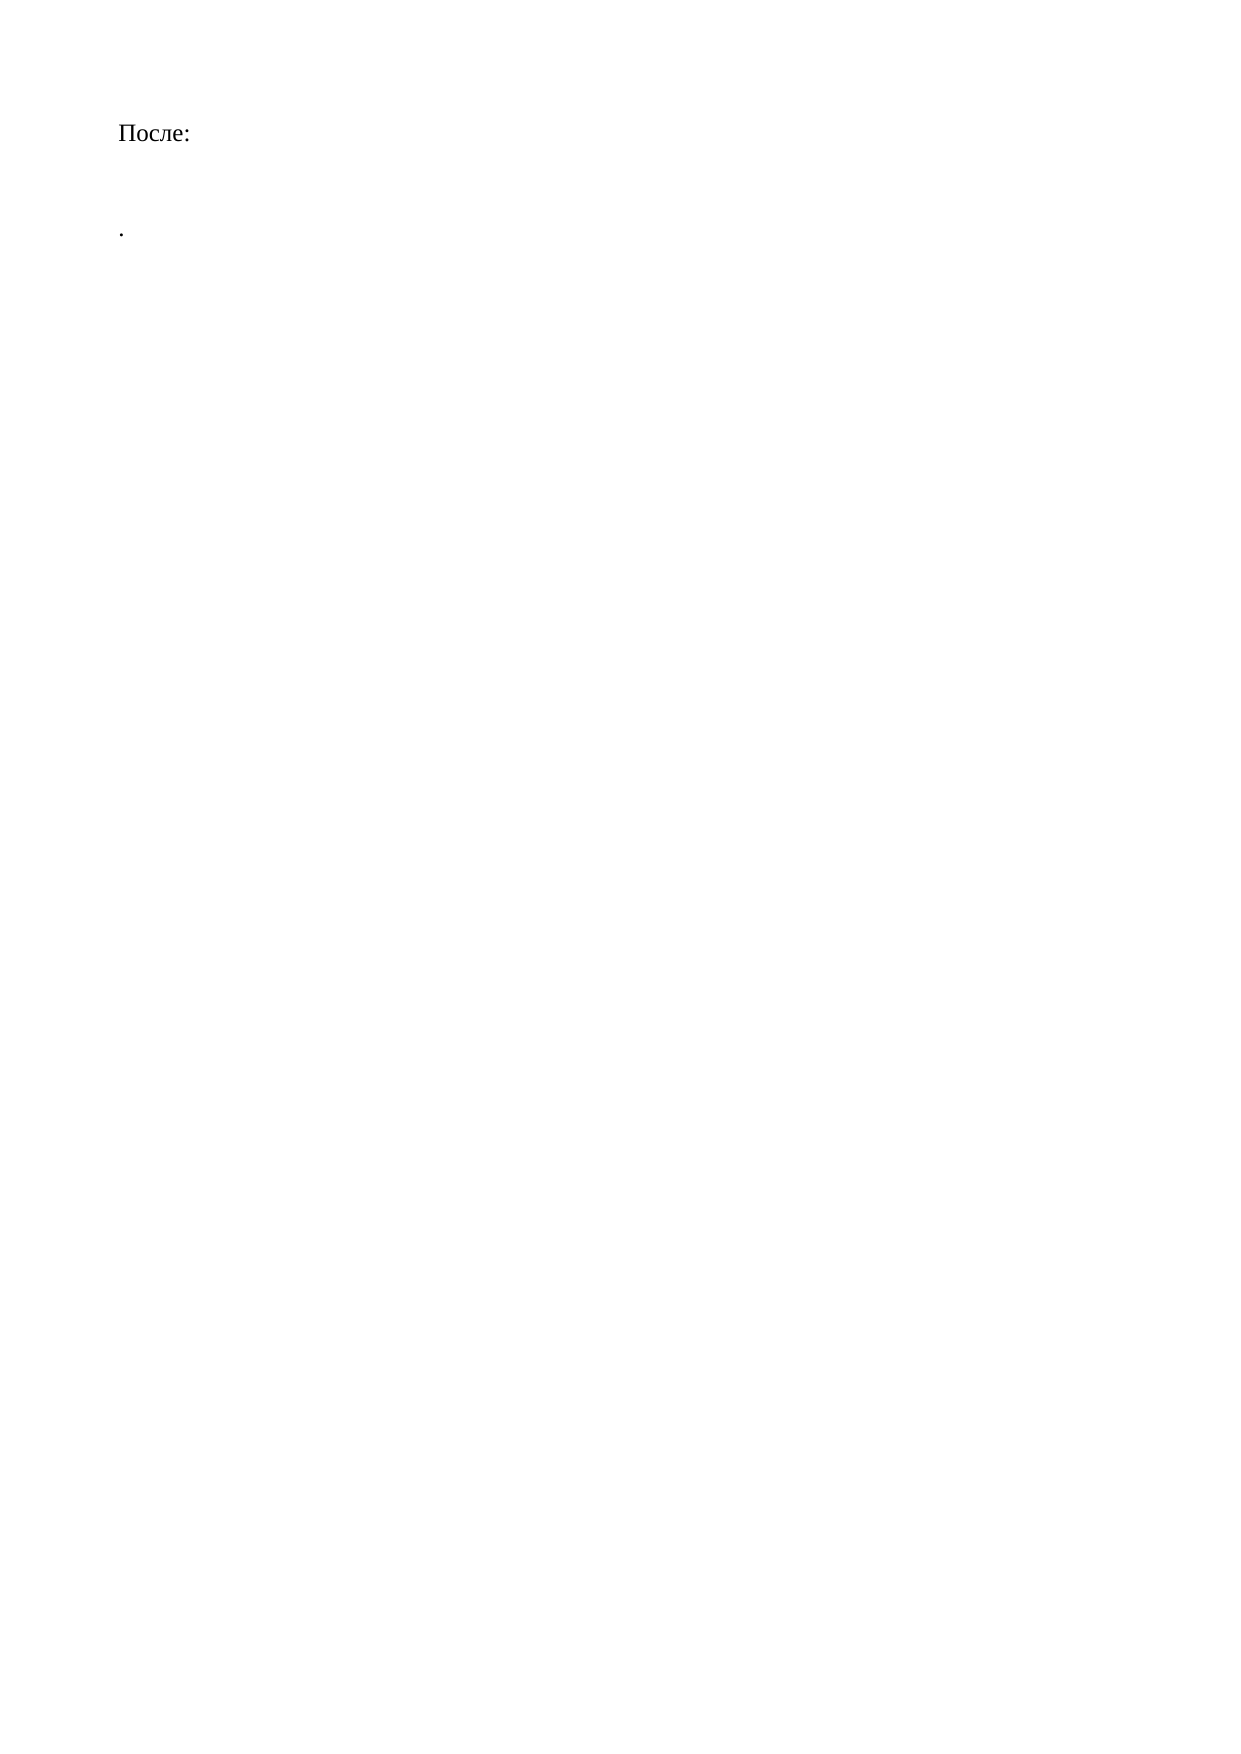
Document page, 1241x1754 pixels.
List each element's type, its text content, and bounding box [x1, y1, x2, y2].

text . [118, 213, 1122, 242]
text После: [118, 118, 1122, 147]
